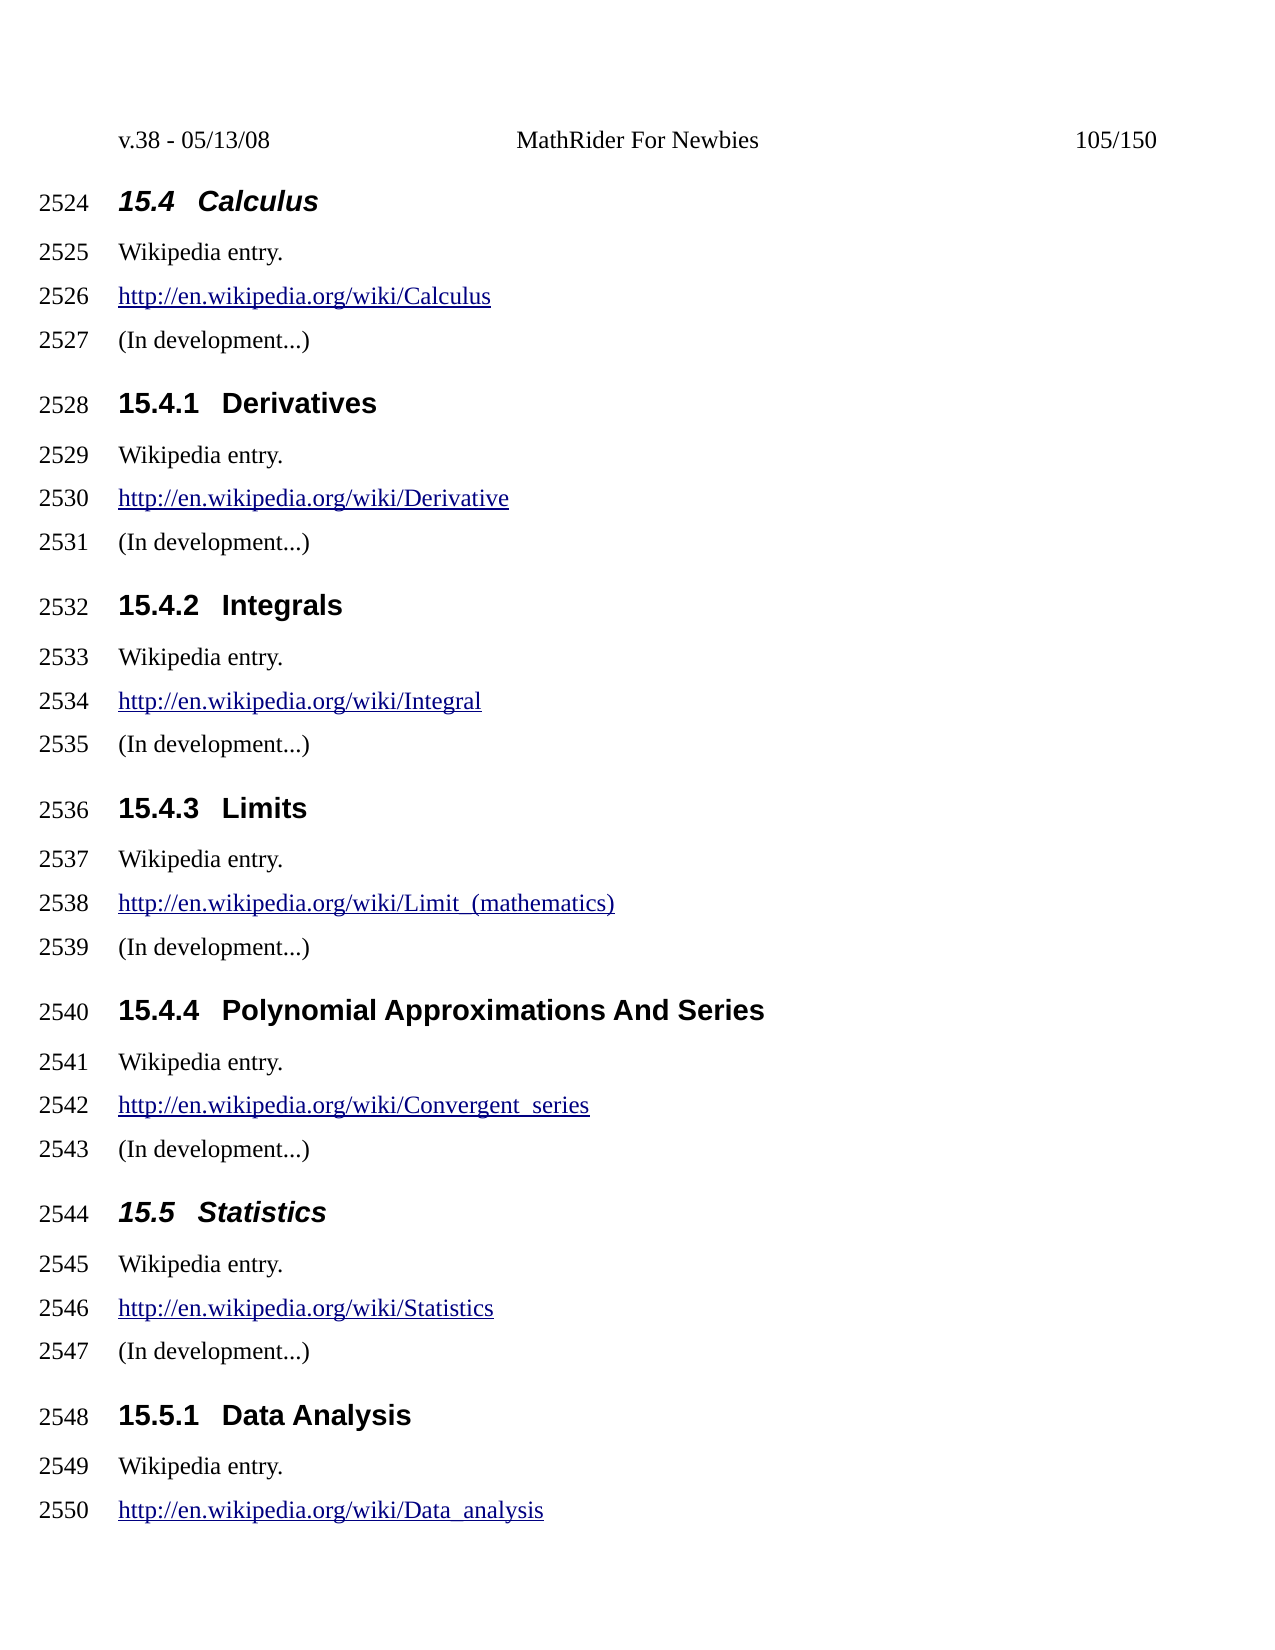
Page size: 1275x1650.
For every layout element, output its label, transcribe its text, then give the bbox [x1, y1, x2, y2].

text (In development...) [118, 932, 1157, 961]
text (In development...) [118, 729, 1157, 758]
text (In development...) [118, 325, 1157, 354]
text Wikipedia entry. [118, 440, 1157, 468]
text http://en.wikipedia.org/wiki/Convergent_series [118, 1090, 1157, 1119]
text http://en.wikipedia.org/wiki/Limit_(mathematics) [118, 888, 1157, 917]
text http://en.wikipedia.org/wiki/Statistics [118, 1293, 1157, 1321]
text Wikipedia entry. [118, 1047, 1157, 1075]
text http://en.wikipedia.org/wiki/Integral [118, 686, 1157, 714]
text Wikipedia entry. [118, 844, 1157, 873]
subtitle Integrals [118, 588, 1157, 622]
text http://en.wikipedia.org/wiki/Derivative [118, 483, 1157, 512]
subtitle Polynomial Approximations And Series [118, 993, 1157, 1027]
subtitle Calculus [118, 184, 1157, 217]
text (In development...) [118, 1134, 1157, 1163]
text (In development...) [118, 1336, 1157, 1365]
subtitle Data Analysis [118, 1398, 1157, 1431]
text Wikipedia entry. [118, 1249, 1157, 1278]
text http://en.wikipedia.org/wiki/Calculus [118, 281, 1157, 310]
text (In development...) [118, 527, 1157, 556]
text Wikipedia entry. [118, 642, 1157, 671]
text http://en.wikipedia.org/wiki/Data_analysis [118, 1495, 1157, 1524]
subtitle Derivatives [118, 386, 1157, 420]
subtitle Statistics [118, 1195, 1157, 1229]
text Wikipedia entry. [118, 1451, 1157, 1480]
text Wikipedia entry. [118, 237, 1157, 266]
subtitle Limits [118, 791, 1157, 824]
